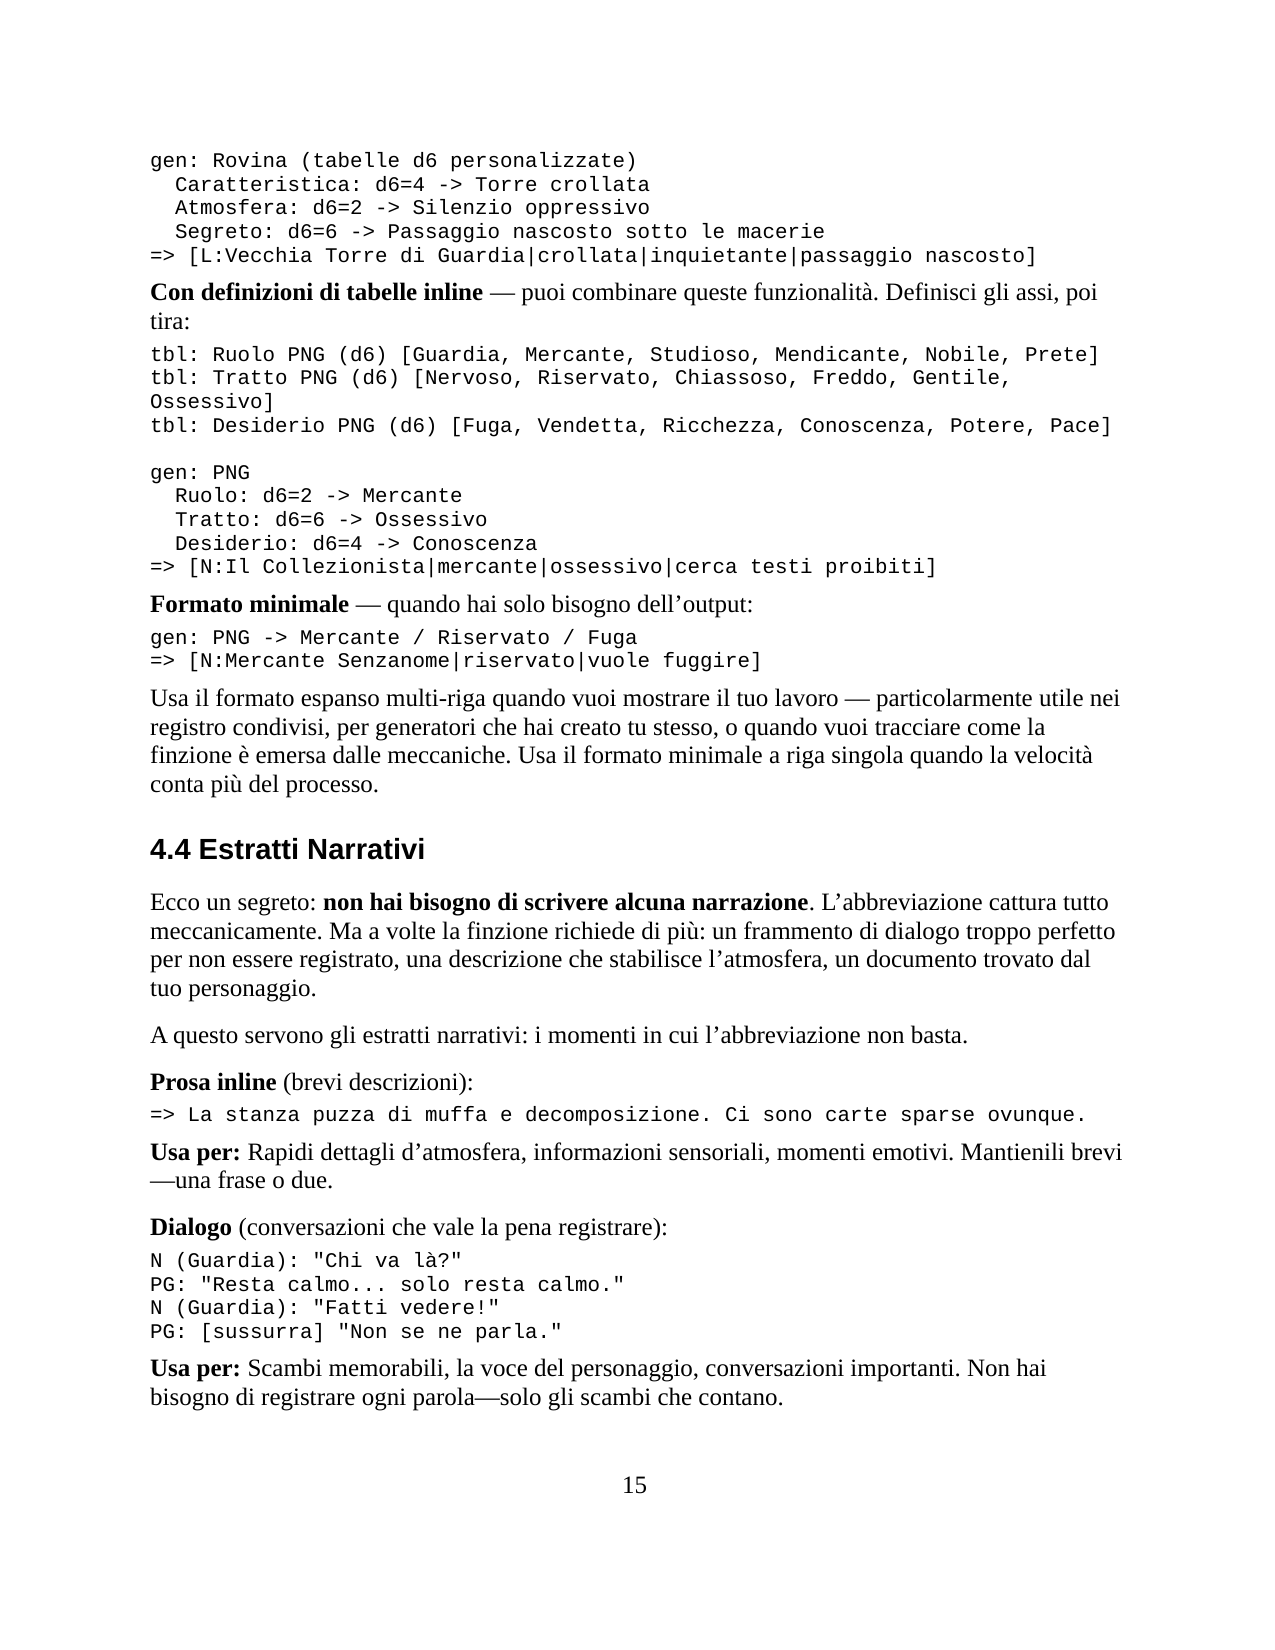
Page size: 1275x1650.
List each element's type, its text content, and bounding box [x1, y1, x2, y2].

text PG: [sussurra] "Non se ne parla." [150, 1321, 1125, 1344]
text Usa per: Scambi memorabili, la voce del personaggio, conversazioni importanti. Non hai bisogno di registrare ogni parola—solo gli scambi che contano. [150, 1353, 1125, 1411]
text Atmosfera: d6=2 -> Silenzio oppressivo [150, 197, 1125, 221]
text Ruolo: d6=2 -> Mercante [150, 486, 1125, 509]
text => [N:Il Collezionista|mercante|ossessivo|cerca testi proibiti] [150, 556, 1125, 580]
text gen: PNG [150, 462, 1125, 486]
text N (Guardia): "Chi va là?" [150, 1250, 1125, 1274]
text Dialogo (conversazioni che vale la pena registrare): [150, 1212, 1125, 1241]
text gen: Rovina (tabelle d6 personalizzate) [150, 150, 1125, 174]
text Usa per: Rapidi dettagli d’atmosfera, informazioni sensoriali, momenti emotivi. Mantienili brevi—una frase o due. [150, 1137, 1125, 1194]
text Caratteristica: d6=4 -> Torre crollata [150, 174, 1125, 197]
text => La stanza puzza di muffa e decomposizione. Ci sono carte sparse ovunque. [150, 1104, 1125, 1128]
text PG: "Resta calmo... solo resta calmo." [150, 1274, 1125, 1297]
text => [L:Vecchia Torre di Guardia|crollata|inquietante|passaggio nascosto] [150, 244, 1125, 268]
text A questo servono gli estratti narrativi: i momenti in cui l’abbreviazione non basta. [150, 1020, 1125, 1049]
text tbl: Tratto PNG (d6) [Nervoso, Riservato, Chiassoso, Freddo, Gentile, Ossessivo] [150, 367, 1125, 414]
text Tratto: d6=6 -> Ossessivo [150, 509, 1125, 533]
text Prosa inline (brevi descrizioni): [150, 1067, 1125, 1095]
text Segreto: d6=6 -> Passaggio nascosto sotto le macerie [150, 221, 1125, 244]
text Desiderio: d6=4 -> Conoscenza [150, 533, 1125, 556]
text => [N:Mercante Senzanome|riservato|vuole fuggire] [150, 650, 1125, 674]
text tbl: Ruolo PNG (d6) [Guardia, Mercante, Studioso, Mendicante, Nobile, Prete] [150, 344, 1125, 367]
text Usa il formato espanso multi-riga quando vuoi mostrare il tuo lavoro — particolarmente utile nei registro condivisi, per generatori che hai creato tu stesso, o quando vuoi tracciare come la finzione è emersa dalle meccaniche. Usa il formato minimale a riga singola quando la velocità conta più del processo. [150, 683, 1125, 798]
text tbl: Desiderio PNG (d6) [Fuga, Vendetta, Ricchezza, Conoscenza, Potere, Pace] [150, 414, 1125, 438]
text Formato minimale — quando hai solo bisogno dell’output: [150, 589, 1125, 618]
text Ecco un segreto: non hai bisogno di scrivere alcuna narrazione. L’abbreviazione cattura tutto meccanicamente. Ma a volte la finzione richiede di più: un frammento di dialogo troppo perfetto per non essere registrato, una descrizione che stabilisce l’atmosfera, un documento trovato dal tuo personaggio. [150, 887, 1125, 1002]
text N (Guardia): "Fatti vedere!" [150, 1297, 1125, 1321]
text Con definizioni di tabelle inline — puoi combinare queste funzionalità. Definisci gli assi, poi tira: [150, 277, 1125, 335]
text gen: PNG -> Mercante / Riservato / Fuga [150, 627, 1125, 650]
subtitle 4.4 Estratti Narrativi [150, 832, 1125, 866]
